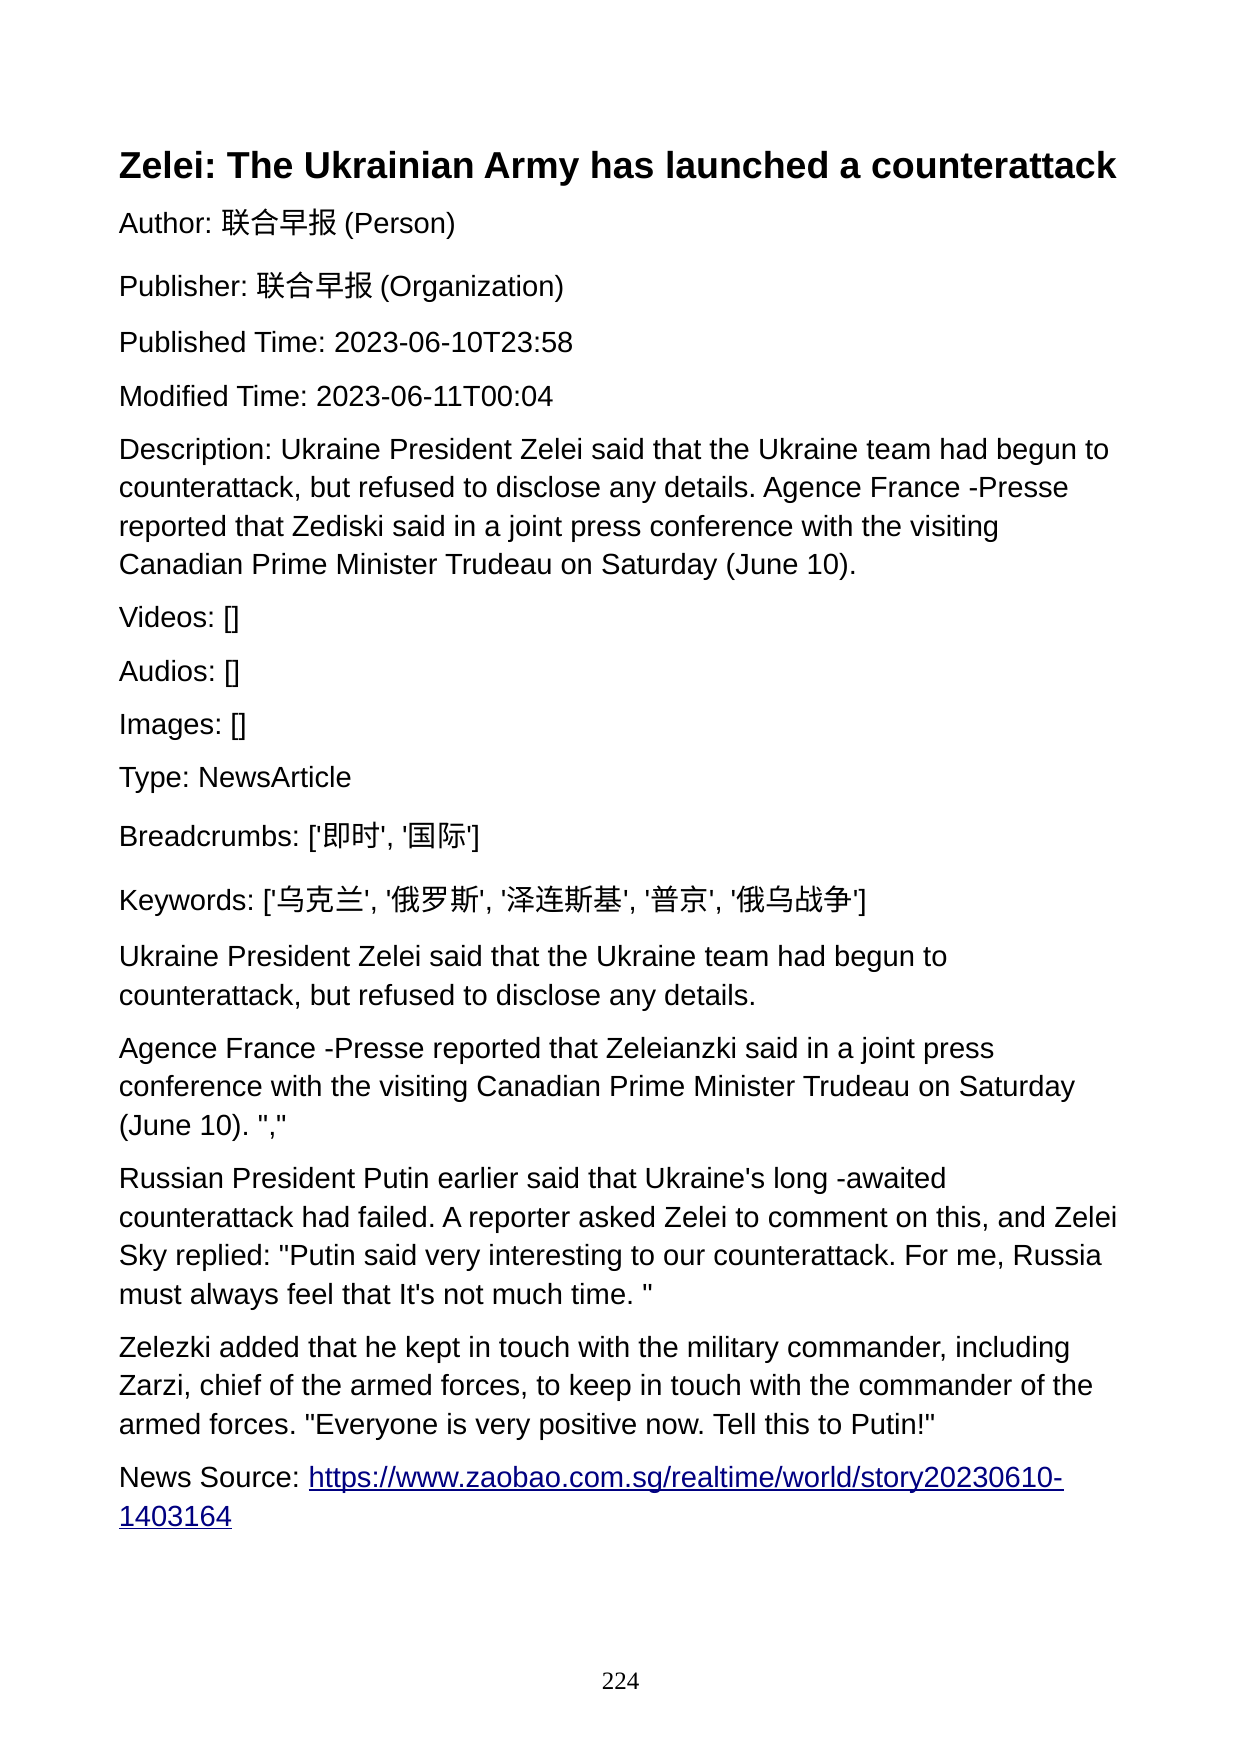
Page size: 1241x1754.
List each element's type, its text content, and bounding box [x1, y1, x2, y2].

text Ukraine President Zelei said that the Ukraine team had begun to counterattack, but refused to disclose any details. [118, 939, 1122, 1011]
text Audios: [] [118, 653, 1122, 687]
text Publisher: 联合早报 (Organization) [118, 262, 1122, 304]
text Author: 联合早报 (Person) [118, 199, 1122, 241]
subtitle Zelei: The Ukrainian Army has launched a counterattack [118, 143, 1122, 187]
text Published Time: 2023-06-10T23:58 [118, 325, 1122, 359]
text Images: [] [118, 707, 1122, 740]
text News Source: https://www.zaobao.com.sg/realtime/world/story20230610-1403164 [118, 1460, 1122, 1532]
text Description: Ukraine President Zelei said that the Ukraine team had begun to counterattack, but refused to disclose any details. Agence France -Presse reported that Zediski said in a joint press conference with the visiting Canadian Prime Minister Trudeau on Saturday (June 10). [118, 432, 1122, 581]
text Type: NewsArticle [118, 760, 1122, 793]
text Russian President Putin earlier said that Ukraine's long -awaited counterattack had failed. A reporter asked Zelei to comment on this, and Zelei Sky replied: "Putin said very interesting to our counterattack. For me, Russia must always feel that It's not much time. " [118, 1161, 1122, 1310]
text Zelezki added that he kept in touch with the military commander, including Zarzi, chief of the armed forces, to keep in touch with the commander of the armed forces. "Everyone is very positive now. Tell this to Putin!" [118, 1330, 1122, 1440]
text Modified Time: 2023-06-11T00:04 [118, 378, 1122, 412]
text Keywords: ['乌克兰', '俄罗斯', '泽连斯基', '普京', '俄乌战争'] [118, 876, 1122, 918]
text Breadcrumbs: ['即时', '国际'] [118, 813, 1122, 855]
text Agence France -Presse reported that Zeleianzki said in a joint press conference with the visiting Canadian Prime Minister Trudeau on Saturday (June 10). "," [118, 1031, 1122, 1141]
text Videos: [] [118, 600, 1122, 634]
